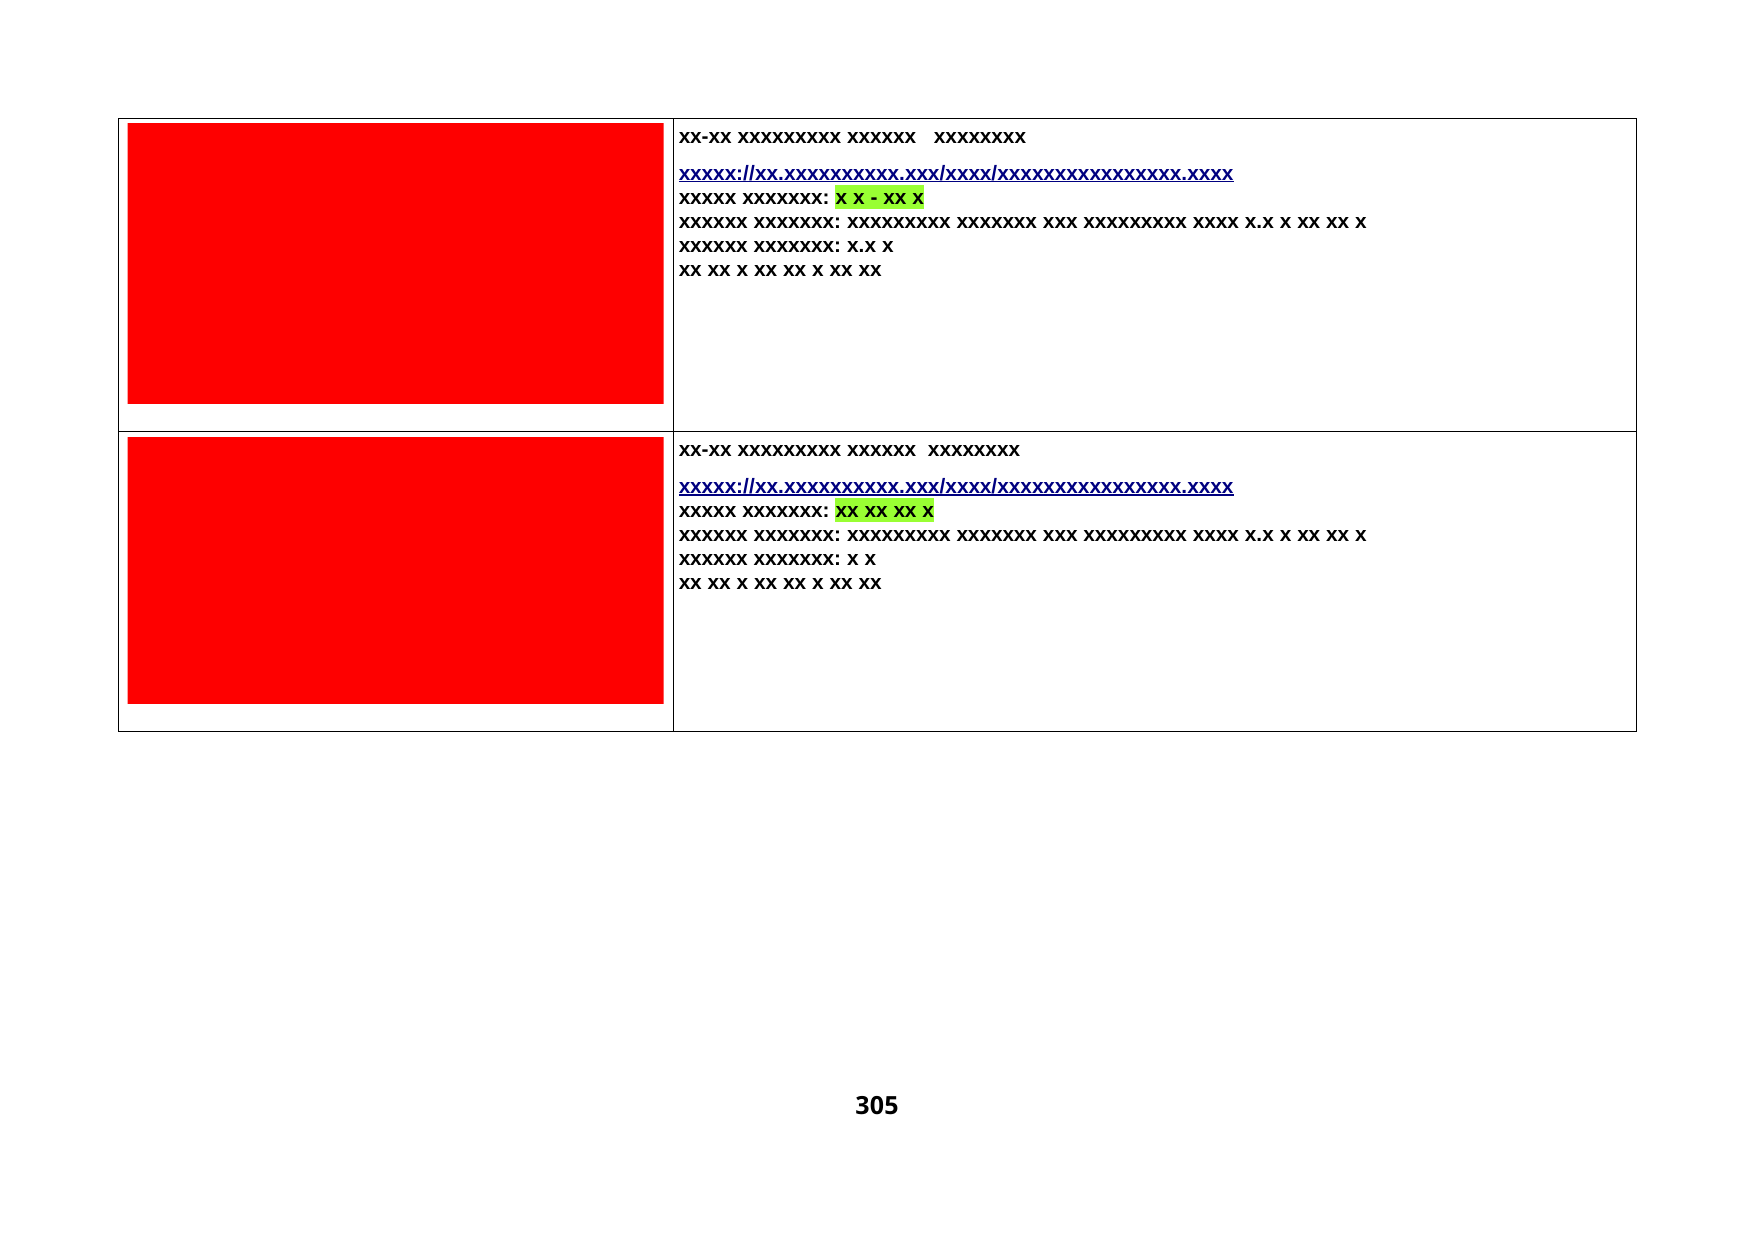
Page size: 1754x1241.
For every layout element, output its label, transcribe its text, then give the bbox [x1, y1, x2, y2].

picture [127, 437, 664, 704]
table_cell [119, 119, 673, 431]
table_cell [119, 432, 673, 731]
table_cell xx-xx xxxxxxxxx xxxxxx xxxxxxxx xxxxx://xx.xxxxxxxxxx.xxx/xxxx/xxxxxxxxxxxxxxxx.xxxx xxxxx xxxxxxx: x x - xx x xxxxxx xxxxxxx: xxxxxxxxx xxxxxxx xxx xxxxxxxxx xxxx x.x x xx xx x xxxxxx xxxxxxx: x.x x xx xx x xx xx x xx xx [674, 119, 1636, 431]
picture [127, 123, 664, 404]
table_cell xx-xx xxxxxxxxx xxxxxx xxxxxxxx xxxxx://xx.xxxxxxxxxx.xxx/xxxx/xxxxxxxxxxxxxxxx.xxxx xxxxx xxxxxxx: xx xx xx x xxxxxx xxxxxxx: xxxxxxxxx xxxxxxx xxx xxxxxxxxx xxxx x.x x xx xx x xxxxxx xxxxxxx: x x xx xx x xx xx x xx xx [674, 432, 1636, 731]
